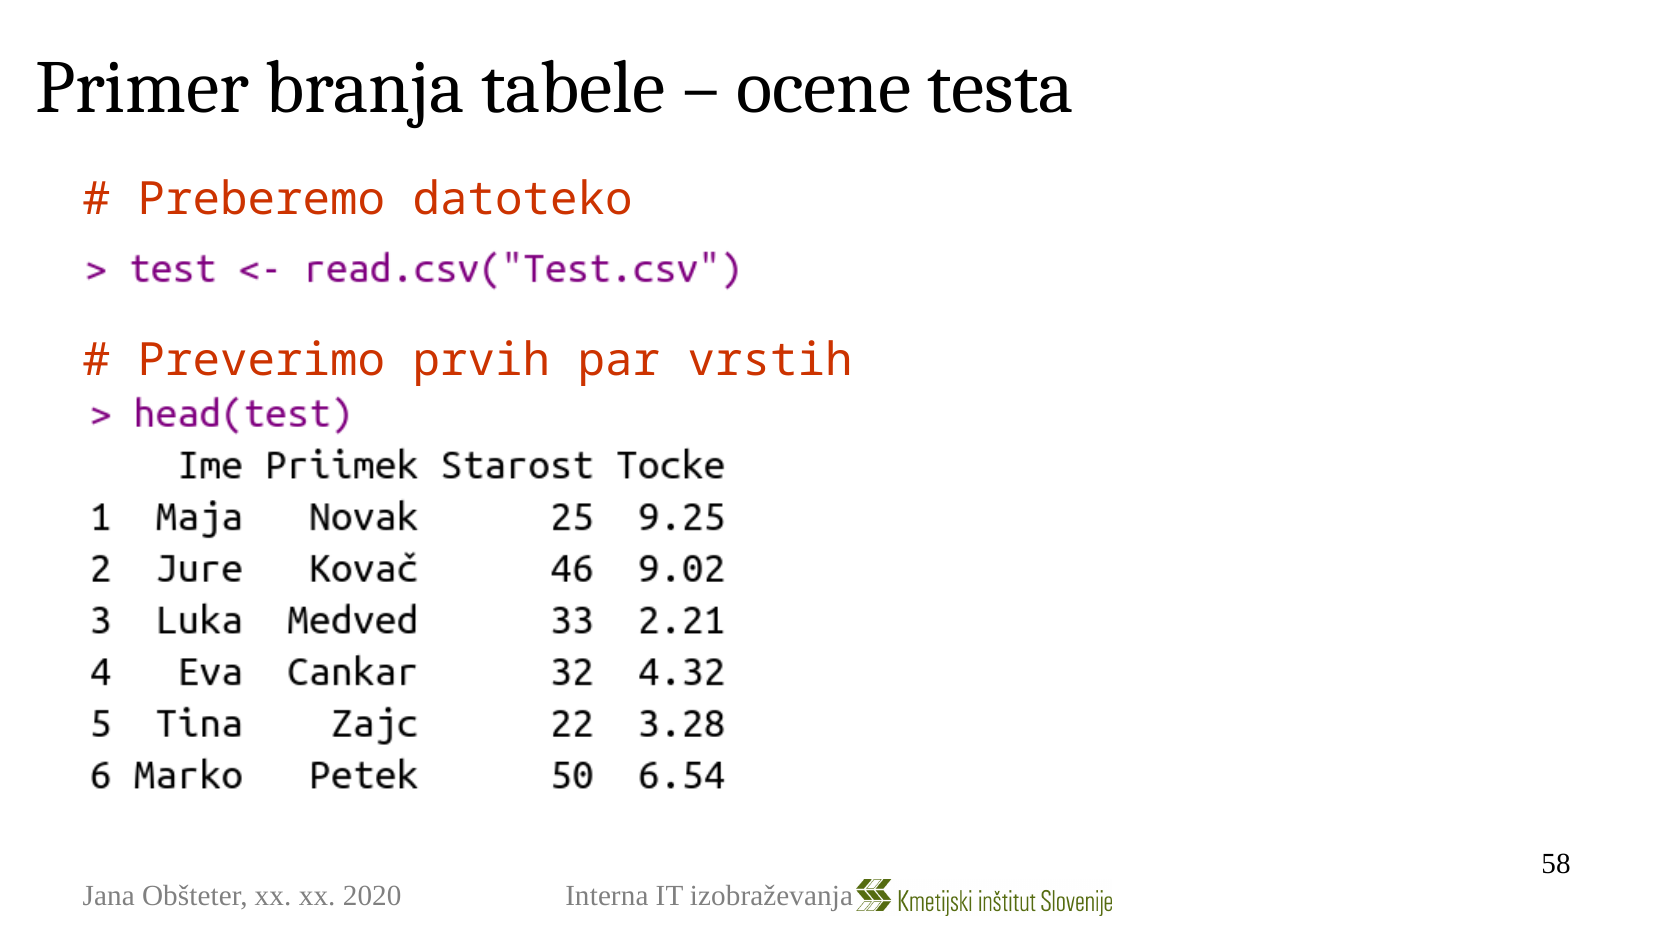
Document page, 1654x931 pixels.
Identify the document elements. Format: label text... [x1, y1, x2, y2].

picture [79, 391, 743, 809]
list # Preberemo datoteko # Preverimo prvih par vrstih [82, 165, 1642, 827]
picture [79, 241, 755, 306]
picture [856, 879, 1112, 916]
title Primer branja tabele – ocene testa [35, 21, 1524, 154]
